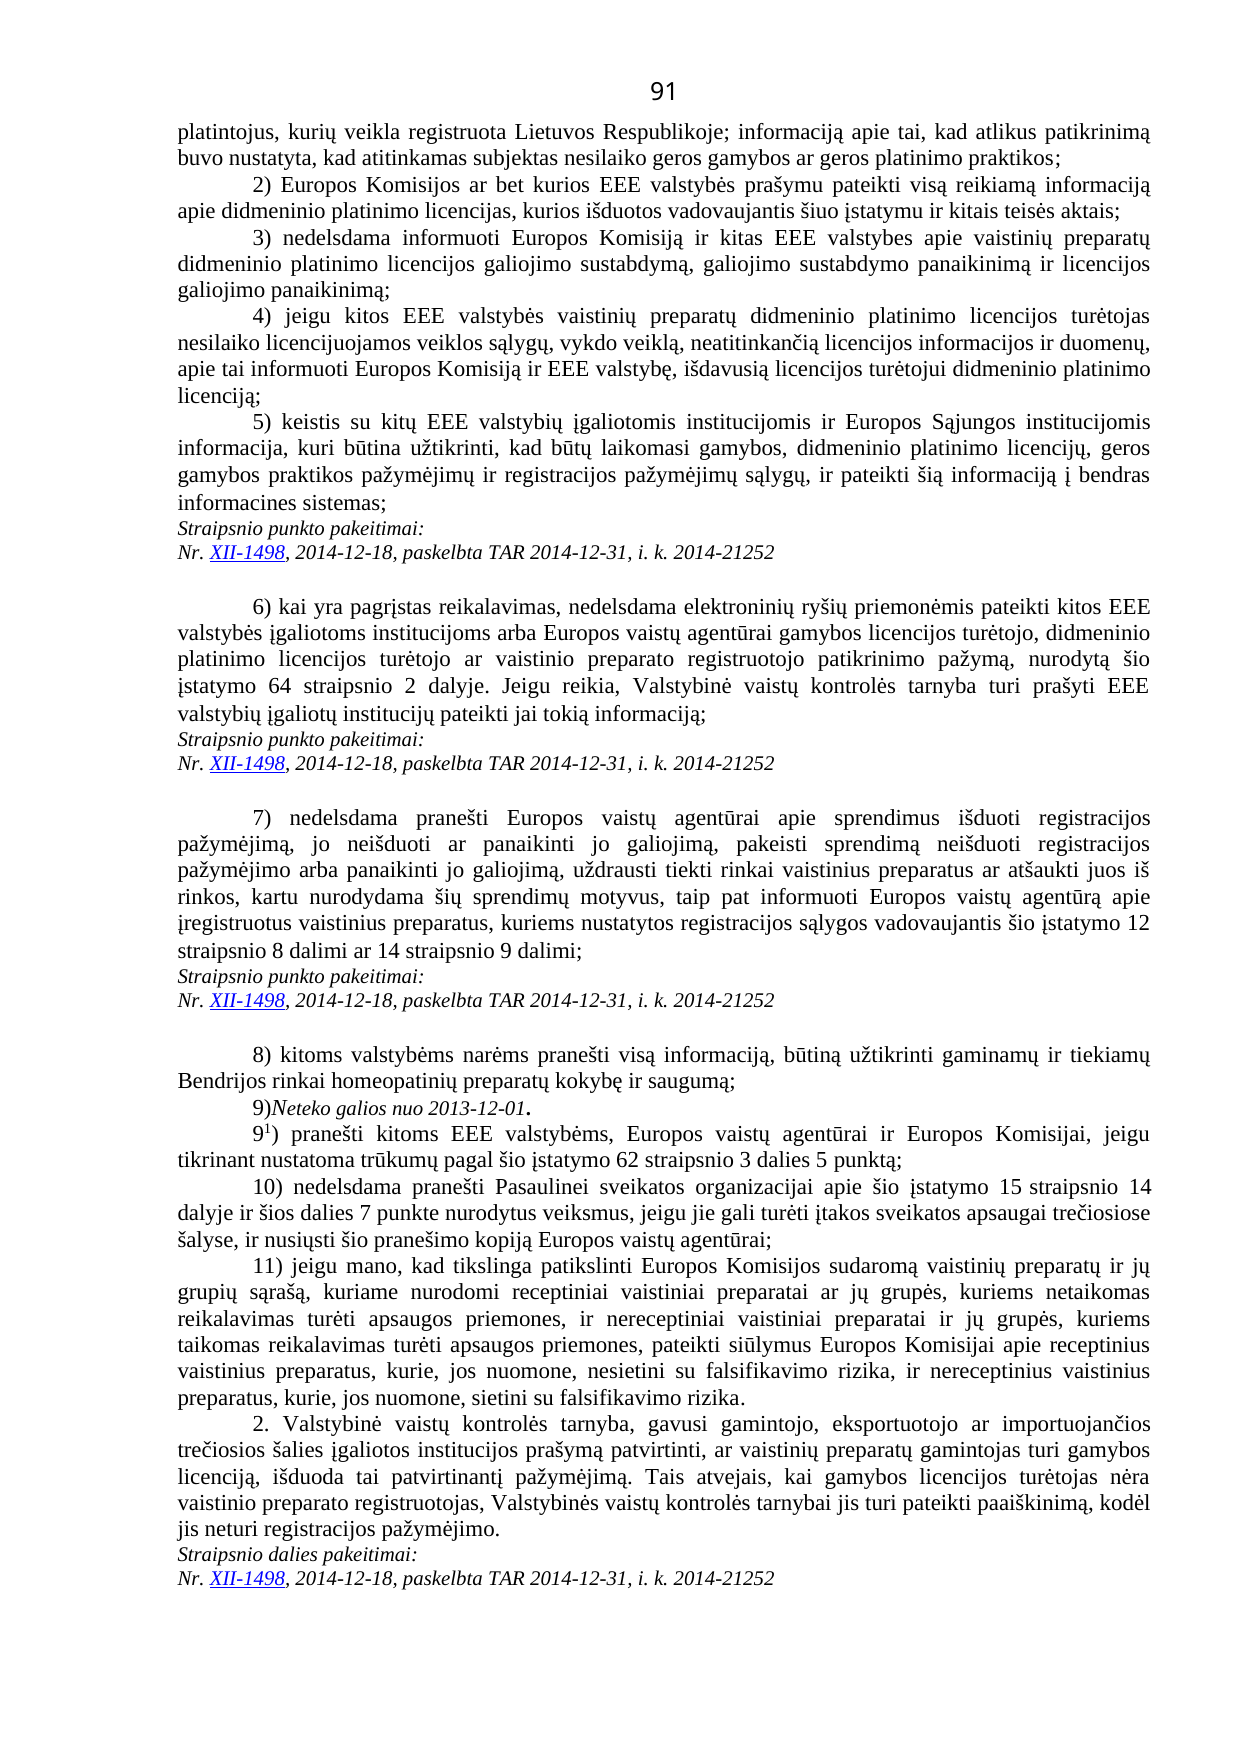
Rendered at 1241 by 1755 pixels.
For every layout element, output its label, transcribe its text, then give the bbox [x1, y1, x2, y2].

text Straipsnio punkto pakeitimai: [177, 964, 1152, 988]
text Nr. XII-1498, 2014-12-18, paskelbta TAR 2014-12-31, i. k. 2014-21252 [177, 1566, 1152, 1590]
text 3) nedelsdama informuoti Europos Komisiją ir kitas EEE valstybes apie vaistinių preparatų didmeninio platinimo licencijos galiojimo sustabdymą, galiojimo sustabdymo panaikinimą ir licencijos galiojimo panaikinimą; [177, 223, 1152, 303]
text 7) nedelsdama pranešti Europos vaistų agentūrai apie sprendimus išduoti registracijos pažymėjimą, jo neišduoti ar panaikinti jo galiojimą, pakeisti sprendimą neišduoti registracijos pažymėjimo arba panaikinti jo galiojimą, uždrausti tiekti rinkai vaistinius preparatus ar atšaukti juos iš rinkos, kartu nurodydama šių sprendimų motyvus, taip pat informuoti Europos vaistų agentūrą apie įregistruotus vaistinius preparatus, kuriems nustatytos registracijos sąlygos vadovaujantis šio įstatymo 12 straipsnio 8 dalimi ar 14 straipsnio 9 dalimi; [177, 804, 1152, 964]
text Nr. XII-1498, 2014-12-18, paskelbta TAR 2014-12-31, i. k. 2014-21252 [177, 751, 1152, 775]
text 11) jeigu mano, kad tikslinga patikslinti Europos Komisijos sudaromą vaistinių preparatų ir jų grupių sąrašą, kuriame nurodomi receptiniai vaistiniai preparatai ar jų grupės, kuriems netaikomas reikalavimas turėti apsaugos priemones, ir nereceptiniai vaistiniai preparatai ir jų grupės, kuriems taikomas reikalavimas turėti apsaugos priemones, pateikti siūlymus Europos Komisijai apie receptinius vaistinius preparatus, kurie, jos nuomone, nesietini su falsifikavimo rizika, ir nereceptinius vaistinius preparatus, kurie, jos nuomone, sietini su falsifikavimo rizika. [177, 1252, 1152, 1410]
text 2. Valstybinė vaistų kontrolės tarnyba, gavusi gamintojo, eksportuotojo ar importuojančios trečiosios šalies įgaliotos institucijos prašymą patvirtinti, ar vaistinių preparatų gamintojas turi gamybos licenciją, išduoda tai patvirtinantį pažymėjimą. Tais atvejais, kai gamybos licencijos turėtojas nėra vaistinio preparato registruotojas, Valstybinės vaistų kontrolės tarnybai jis turi pateikti paaiškinimą, kodėl jis neturi registracijos pažymėjimo. [177, 1410, 1152, 1542]
text 4) jeigu kitos EEE valstybės vaistinių preparatų didmeninio platinimo licencijos turėtojas nesilaiko licencijuojamos veiklos sąlygų, vykdo veiklą, neatitinkančią licencijos informacijos ir duomenų, apie tai informuoti Europos Komisiją ir EEE valstybę, išdavusią licencijos turėtojui didmeninio platinimo licenciją; [177, 303, 1152, 408]
text Straipsnio punkto pakeitimai: [177, 727, 1152, 751]
text 8) kitoms valstybėms narėms pranešti visą informaciją, būtiną užtikrinti gaminamų ir tiekiamų Bendrijos rinkai homeopatinių preparatų kokybę ir saugumą; [177, 1041, 1152, 1094]
text 9)Neteko galios nuo 2013-12-01. [177, 1094, 1152, 1120]
text Straipsnio punkto pakeitimai: [177, 516, 1152, 540]
text 2) Europos Komisijos ar bet kurios EEE valstybės prašymu pateikti visą reikiamą informaciją apie didmeninio platinimo licencijas, kurios išduotos vadovaujantis šiuo įstatymu ir kitais teisės aktais; [177, 171, 1152, 223]
text Nr. XII-1498, 2014-12-18, paskelbta TAR 2014-12-31, i. k. 2014-21252 [177, 540, 1152, 564]
text Nr. XII-1498, 2014-12-18, paskelbta TAR 2014-12-31, i. k. 2014-21252 [177, 988, 1152, 1012]
text 91) pranešti kitoms EEE valstybėms, Europos vaistų agentūrai ir Europos Komisijai, jeigu tikrinant nustatoma trūkumų pagal šio įstatymo 62 straipsnio 3 dalies 5 punktą; [177, 1120, 1152, 1173]
text Straipsnio dalies pakeitimai: [177, 1542, 1152, 1566]
text 10) nedelsdama pranešti Pasaulinei sveikatos organizacijai apie šio įstatymo 15 straipsnio 14 dalyje ir šios dalies 7 punkte nurodytus veiksmus, jeigu jie gali turėti įtakos sveikatos apsaugai trečiosiose šalyse, ir nusiųsti šio pranešimo kopiją Europos vaistų agentūrai; [177, 1173, 1152, 1252]
text 5) keistis su kitų EEE valstybių įgaliotomis institucijomis ir Europos Sąjungos institucijomis informacija, kuri būtina užtikrinti, kad būtų laikomasi gamybos, didmeninio platinimo licencijų, geros gamybos praktikos pažymėjimų ir registracijos pažymėjimų sąlygų, ir pateikti šią informaciją į bendras informacines sistemas; [177, 408, 1152, 516]
text platintojus, kurių veikla registruota Lietuvos Respublikoje; informaciją apie tai, kad atlikus patikrinimą buvo nustatyta, kad atitinkamas subjektas nesilaiko geros gamybos ar geros platinimo praktikos; [177, 118, 1152, 171]
text 6) kai yra pagrįstas reikalavimas, nedelsdama elektroninių ryšių priemonėmis pateikti kitos EEE valstybės įgaliotoms institucijoms arba Europos vaistų agentūrai gamybos licencijos turėtojo, didmeninio platinimo licencijos turėtojo ar vaistinio preparato registruotojo patikrinimo pažymą, nurodytą šio įstatymo 64 straipsnio 2 dalyje. Jeigu reikia, Valstybinė vaistų kontrolės tarnyba turi prašyti EEE valstybių įgaliotų institucijų pateikti jai tokią informaciją; [177, 593, 1152, 727]
